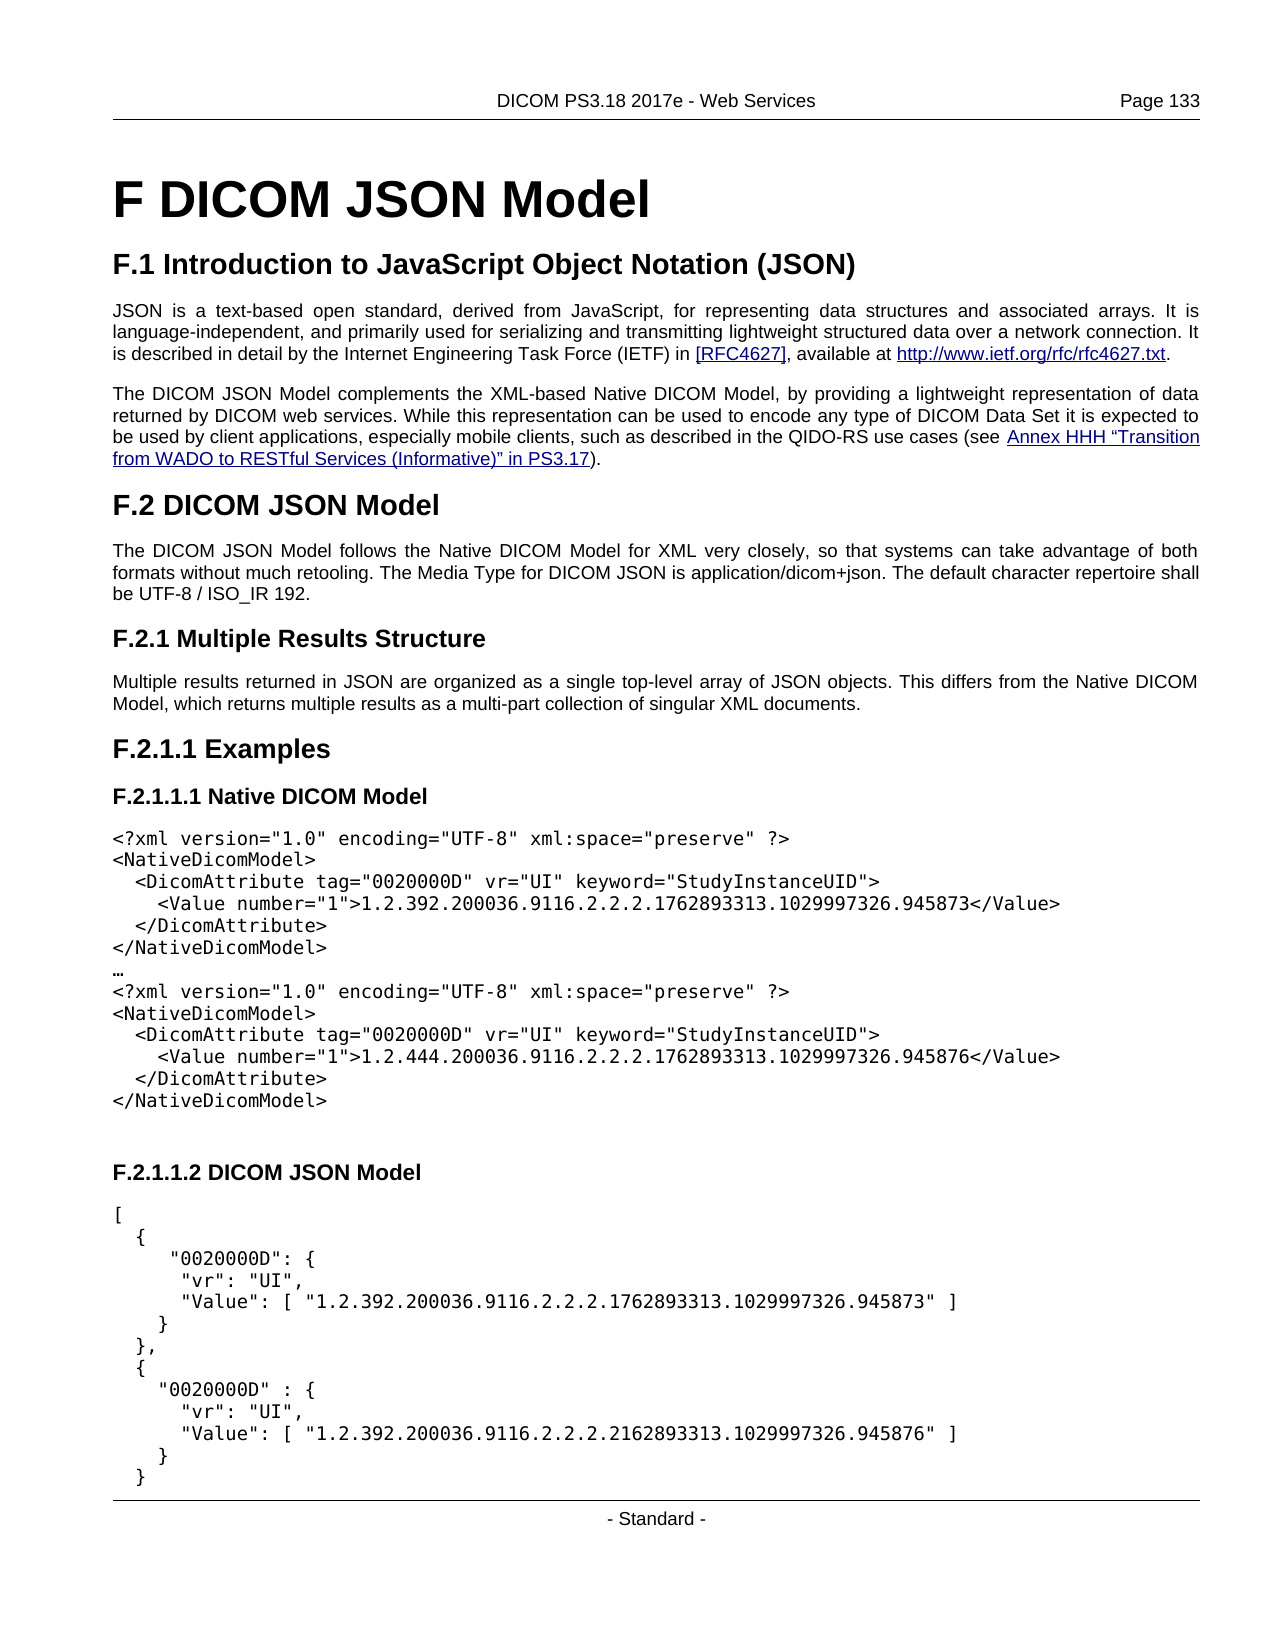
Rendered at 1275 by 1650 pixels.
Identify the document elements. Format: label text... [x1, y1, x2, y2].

text Multiple results returned in JSON are organized as a single top-level array of JSON objects. This differs from the Native DICOM Model, which returns multiple results as a multi-part collection of singular XML documents. [112, 671, 1200, 714]
text F DICOM JSON Model [112, 169, 1200, 228]
text The DICOM JSON Model follows the Native DICOM Model for XML very closely, so that systems can take advantage of both formats without much retooling. The Media Type for DICOM JSON is application/dicom+json. The default character repertoire shall be UTF-8 / ISO_IR 192. [112, 540, 1200, 605]
text F.2.1 Multiple Results Structure [112, 623, 1200, 652]
text [ { "0020000D": { "vr": "UI", "Value": [ "1.2.392.200036.9116.2.2.2.1762893313.1029997326.945873" ] } }, { "0020000D" : { "vr": "UI", "Value": [ "1.2.392.200036.9116.2.2.2.2162893313.1029997326.945876" ] } } [112, 1204, 1200, 1488]
text F.2 DICOM JSON Model [112, 488, 1200, 521]
text F.2.1.1.2 DICOM JSON Model [112, 1159, 1200, 1185]
text <?xml version="1.0" encoding="UTF-8" xml:space="preserve" ?> <NativeDicomModel> <DicomAttribute tag="0020000D" vr="UI" keyword="StudyInstanceUID"> <Value number="1">1.2.392.200036.9116.2.2.2.1762893313.1029997326.945873</Value> </DicomAttribute> </NativeDicomModel> … <?xml version="1.0" encoding="UTF-8" xml:space="preserve" ?> <NativeDicomModel> <DicomAttribute tag="0020000D" vr="UI" keyword="StudyInstanceUID"> <Value number="1">1.2.444.200036.9116.2.2.2.1762893313.1029997326.945876</Value> </DicomAttribute> </NativeDicomModel> [112, 827, 1200, 1141]
text F.2.1.1 Examples [112, 733, 1200, 764]
text The DICOM JSON Model complements the XML-based Native DICOM Model, by providing a lightweight representation of data returned by DICOM web services. While this representation can be used to encode any type of DICOM Data Set it is expected to be used by client applications, especially mobile clients, such as described in the QIDO-RS use cases (see Annex HHH “Transition from WADO to RESTful Services (Informative)” in PS3.17). [112, 383, 1200, 469]
text F.2.1.1.1 Native DICOM Model [112, 783, 1200, 809]
text F.1 Introduction to JavaScript Object Notation (JSON) [112, 247, 1200, 281]
text JSON is a text-based open standard, derived from JavaScript, for representing data structures and associated arrays. It is language-independent, and primarily used for serializing and transmitting lightweight structured data over a network connection. It is described in detail by the Internet Engineering Task Force (IETF) in [RFC4627], available at http://​www.ietf.org/​rfc/​rfc4627.txt. [112, 299, 1200, 364]
